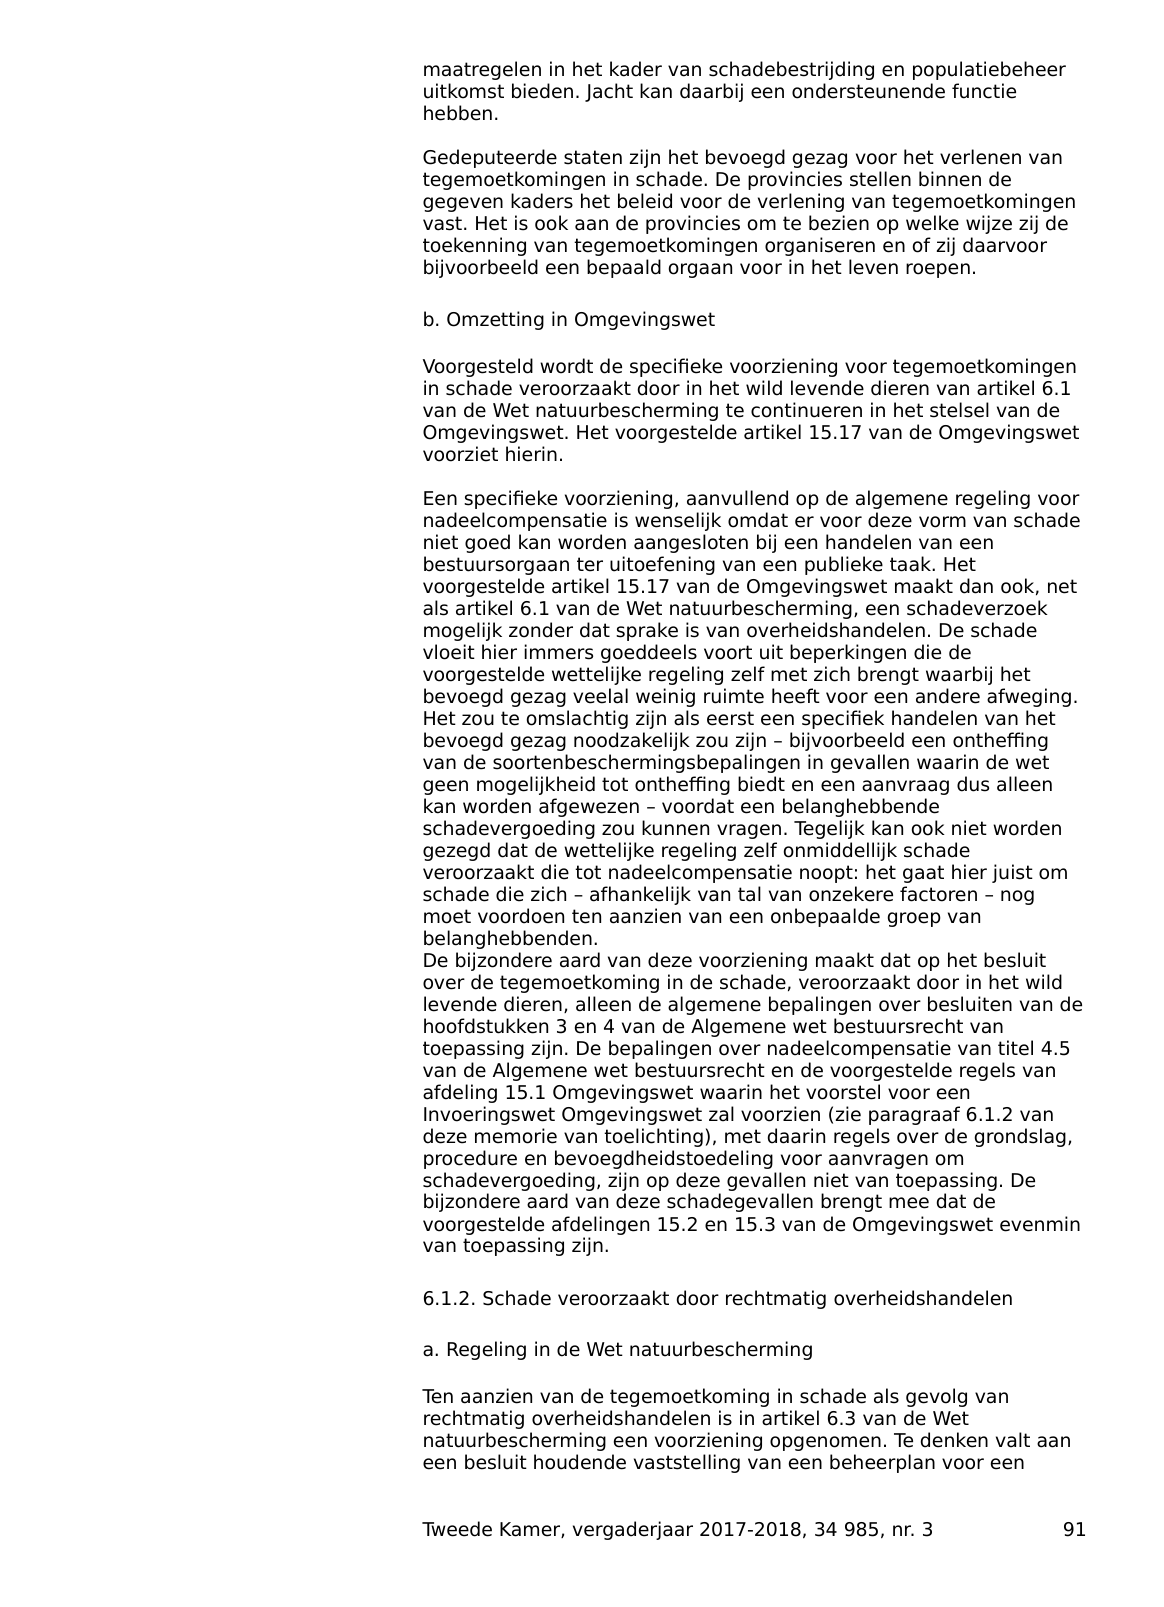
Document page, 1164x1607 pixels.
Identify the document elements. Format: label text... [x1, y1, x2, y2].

text Ten aanzien van de tegemoetkoming in schade als gevolg van rechtmatig overheidshandelen is in artikel 6.3 van de Wet natuurbescherming een voorziening opgenomen. Te denken valt aan een besluit houdende vaststelling van een beheerplan voor een [422, 1386, 1087, 1474]
text Een specifieke voorziening, aanvullend op de algemene regeling voor nadeelcompensatie is wenselijk omdat er voor deze vorm van schade niet goed kan worden aangesloten bij een handelen van een bestuursorgaan ter uitoefening van een publieke taak. Het voorgestelde artikel 15.17 van de Omgevingswet maakt dan ook, net als artikel 6.1 van de Wet natuurbescherming, een schadeverzoek mogelijk zonder dat sprake is van overheidshandelen. De schade vloeit hier immers goeddeels voort uit beperkingen die de voorgestelde wettelijke regeling zelf met zich brengt waarbij het bevoegd gezag veelal weinig ruimte heeft voor een andere afweging. Het zou te omslachtig zijn als eerst een specifiek handelen van het bevoegd gezag noodzakelijk zou zijn – bijvoorbeeld een ontheffing van de soortenbeschermingsbepalingen in gevallen waarin de wet geen mogelijkheid tot ontheffing biedt en een aanvraag dus alleen kan worden afgewezen – voordat een belanghebbende schadevergoeding zou kunnen vragen. Tegelijk kan ook niet worden gezegd dat de wettelijke regeling zelf onmiddellijk schade veroorzaakt die tot nadeelcompensatie noopt: het gaat hier juist om schade die zich – afhankelijk van tal van onzekere factoren – nog moet voordoen ten aanzien van een onbepaalde groep van belanghebbenden. [422, 488, 1087, 950]
subtitle 6.1.2. Schade veroorzaakt door rechtmatig overheidshandelen [422, 1287, 1087, 1309]
subtitle b. Omzetting in Omgevingswet [422, 309, 1087, 331]
subtitle a. Regeling in de Wet natuurbescherming [422, 1339, 1087, 1361]
text Voorgesteld wordt de specifieke voorziening voor tegemoetkomingen in schade veroorzaakt door in het wild levende dieren van artikel 6.1 van de Wet natuurbescherming te continueren in het stelsel van de Omgevingswet. Het voorgestelde artikel 15.17 van de Omgevingswet voorziet hierin. [422, 356, 1087, 466]
text Gedeputeerde staten zijn het bevoegd gezag voor het verlenen van tegemoetkomingen in schade. De provincies stellen binnen de gegeven kaders het beleid voor de verlening van tegemoetkomingen vast. Het is ook aan de provincies om te bezien op welke wijze zij de toekenning van tegemoetkomingen organiseren en of zij daarvoor bijvoorbeeld een bepaald orgaan voor in het leven roepen. [422, 147, 1087, 279]
text De bijzondere aard van deze voorziening maakt dat op het besluit over de tegemoetkoming in de schade, veroorzaakt door in het wild levende dieren, alleen de algemene bepalingen over besluiten van de hoofdstukken 3 en 4 van de Algemene wet bestuursrecht van toepassing zijn. De bepalingen over nadeelcompensatie van titel 4.5 van de Algemene wet bestuursrecht en de voorgestelde regels van afdeling 15.1 Omgevingswet waarin het voorstel voor een Invoeringswet Omgevingswet zal voorzien (zie paragraaf 6.1.2 van deze memorie van toelichting), met daarin regels over de grondslag, procedure en bevoegdheidstoedeling voor aanvragen om schadevergoeding, zijn op deze gevallen niet van toepassing. De bijzondere aard van deze schadegevallen brengt mee dat de voorgestelde afdelingen 15.2 en 15.3 van de Omgevingswet evenmin van toepassing zijn. [422, 950, 1087, 1257]
text maatregelen in het kader van schadebestrijding en populatiebeheer uitkomst bieden. Jacht kan daarbij een ondersteunende functie hebben. [422, 59, 1087, 125]
